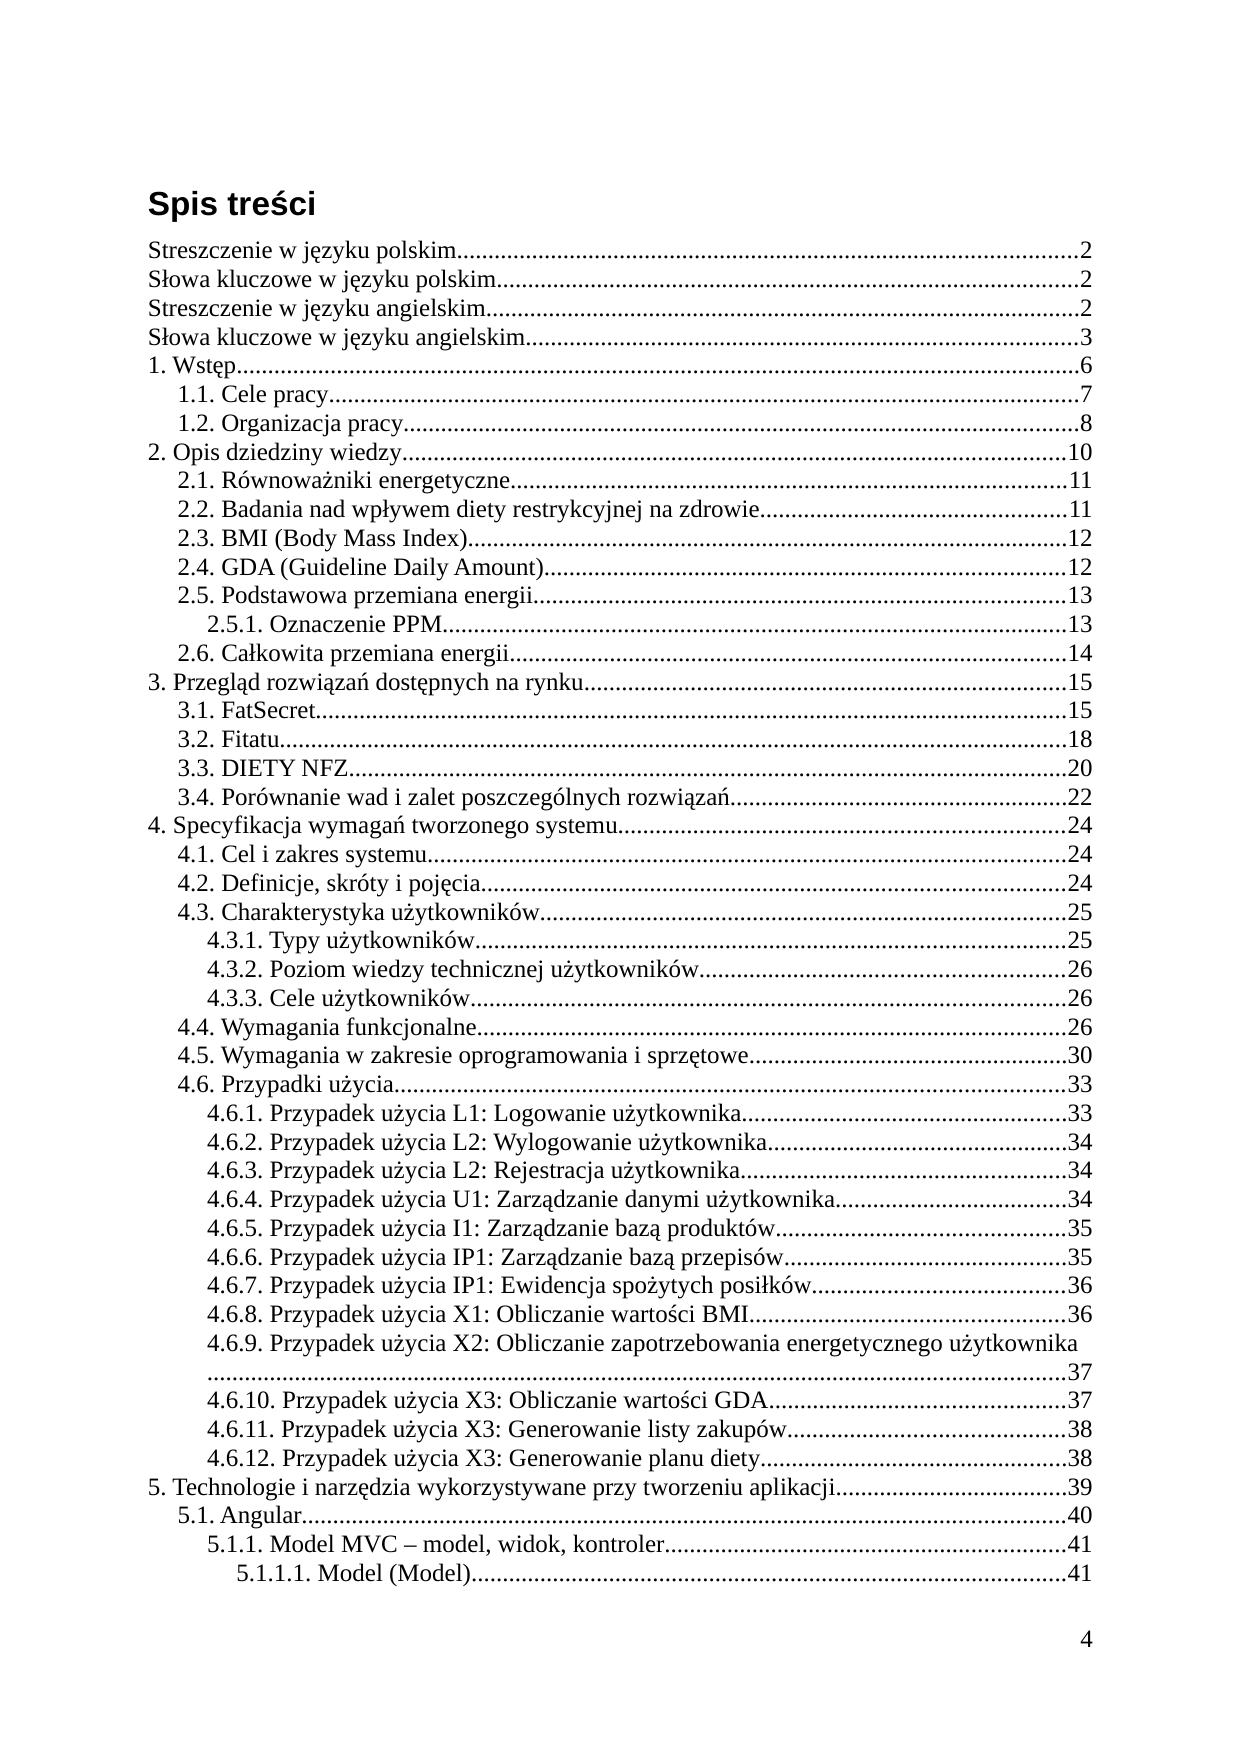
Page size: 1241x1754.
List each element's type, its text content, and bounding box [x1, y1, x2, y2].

text 4.6. Przypadki użycia 33 [177, 1069, 1092, 1098]
text 4.6.7. Przypadek użycia IP1: Ewidencja spożytych posiłków 36 [207, 1270, 1092, 1299]
text 1.1. Cele pracy 7 [177, 379, 1092, 408]
text 3.2. Fitatu 18 [177, 724, 1092, 753]
text 4.6.10. Przypadek użycia X3: Obliczanie wartości GDA 37 [207, 1385, 1092, 1414]
text 4.6.1. Przypadek użycia L1: Logowanie użytkownika 33 [207, 1098, 1092, 1127]
text 2.1. Równoważniki energetyczne 11 [177, 465, 1092, 494]
text Streszczenie w języku polskim 2 [148, 235, 1092, 264]
text 4.5. Wymagania w zakresie oprogramowania i sprzętowe 30 [177, 1040, 1092, 1069]
text 2.2. Badania nad wpływem diety restrykcyjnej na zdrowie 11 [177, 494, 1092, 523]
text 4.6.3. Przypadek użycia L2: Rejestracja użytkownika 34 [207, 1155, 1092, 1184]
text 2. Opis dziedziny wiedzy 10 [148, 437, 1092, 465]
text 2.3. BMI (Body Mass Index) 12 [177, 523, 1092, 552]
text 4.6.2. Przypadek użycia L2: Wylogowanie użytkownika 34 [207, 1127, 1092, 1155]
text 4.2. Definicje, skróty i pojęcia 24 [177, 868, 1092, 897]
text 4.3.1. Typy użytkowników 25 [207, 925, 1092, 954]
text 5.1.1.1. Model (Model) 41 [236, 1558, 1092, 1587]
text 4.1. Cel i zakres systemu 24 [177, 839, 1092, 868]
text 4.6.9. Przypadek użycia X2: Obliczanie zapotrzebowania energetycznego użytkownika 37 [207, 1328, 1092, 1385]
text 2.4. GDA (Guideline Daily Amount) 12 [177, 552, 1092, 580]
text 3.4. Porównanie wad i zalet poszczególnych rozwiązań 22 [177, 782, 1092, 810]
text 5. Technologie i narzędzia wykorzystywane przy tworzeniu aplikacji 39 [148, 1472, 1092, 1500]
text 2.5.1. Oznaczenie PPM 13 [207, 609, 1092, 638]
text 4.6.5. Przypadek użycia I1: Zarządzanie bazą produktów 35 [207, 1213, 1092, 1242]
text 4.3.2. Poziom wiedzy technicznej użytkowników 26 [207, 954, 1092, 983]
text 1. Wstęp 6 [148, 350, 1092, 379]
text Słowa kluczowe w języku angielskim 3 [148, 322, 1092, 350]
text 3.3. DIETY NFZ 20 [177, 753, 1092, 782]
subtitle Spis treści [148, 184, 1092, 223]
text 4. Specyfikacja wymagań tworzonego systemu 24 [148, 810, 1092, 839]
text 1.2. Organizacja pracy 8 [177, 408, 1092, 437]
text 4.3. Charakterystyka użytkowników 25 [177, 897, 1092, 925]
text 4.6.12. Przypadek użycia X3: Generowanie planu diety 38 [207, 1443, 1092, 1472]
text 4.3.3. Cele użytkowników 26 [207, 983, 1092, 1012]
text 4.6.6. Przypadek użycia IP1: Zarządzanie bazą przepisów 35 [207, 1242, 1092, 1270]
text 5.1. Angular 40 [177, 1500, 1092, 1529]
text 4.6.4. Przypadek użycia U1: Zarządzanie danymi użytkownika 34 [207, 1184, 1092, 1213]
text Streszczenie w języku angielskim 2 [148, 293, 1092, 322]
text 3.1. FatSecret 15 [177, 695, 1092, 724]
text 4.4. Wymagania funkcjonalne 26 [177, 1012, 1092, 1040]
text 2.5. Podstawowa przemiana energii 13 [177, 580, 1092, 609]
text 3. Przegląd rozwiązań dostępnych na rynku 15 [148, 667, 1092, 695]
text 2.6. Całkowita przemiana energii 14 [177, 638, 1092, 667]
text 4.6.11. Przypadek użycia X3: Generowanie listy zakupów 38 [207, 1414, 1092, 1443]
text Słowa kluczowe w języku polskim 2 [148, 264, 1092, 293]
text 4.6.8. Przypadek użycia X1: Obliczanie wartości BMI 36 [207, 1299, 1092, 1328]
text 5.1.1. Model MVC – model, widok, kontroler 41 [207, 1529, 1092, 1558]
